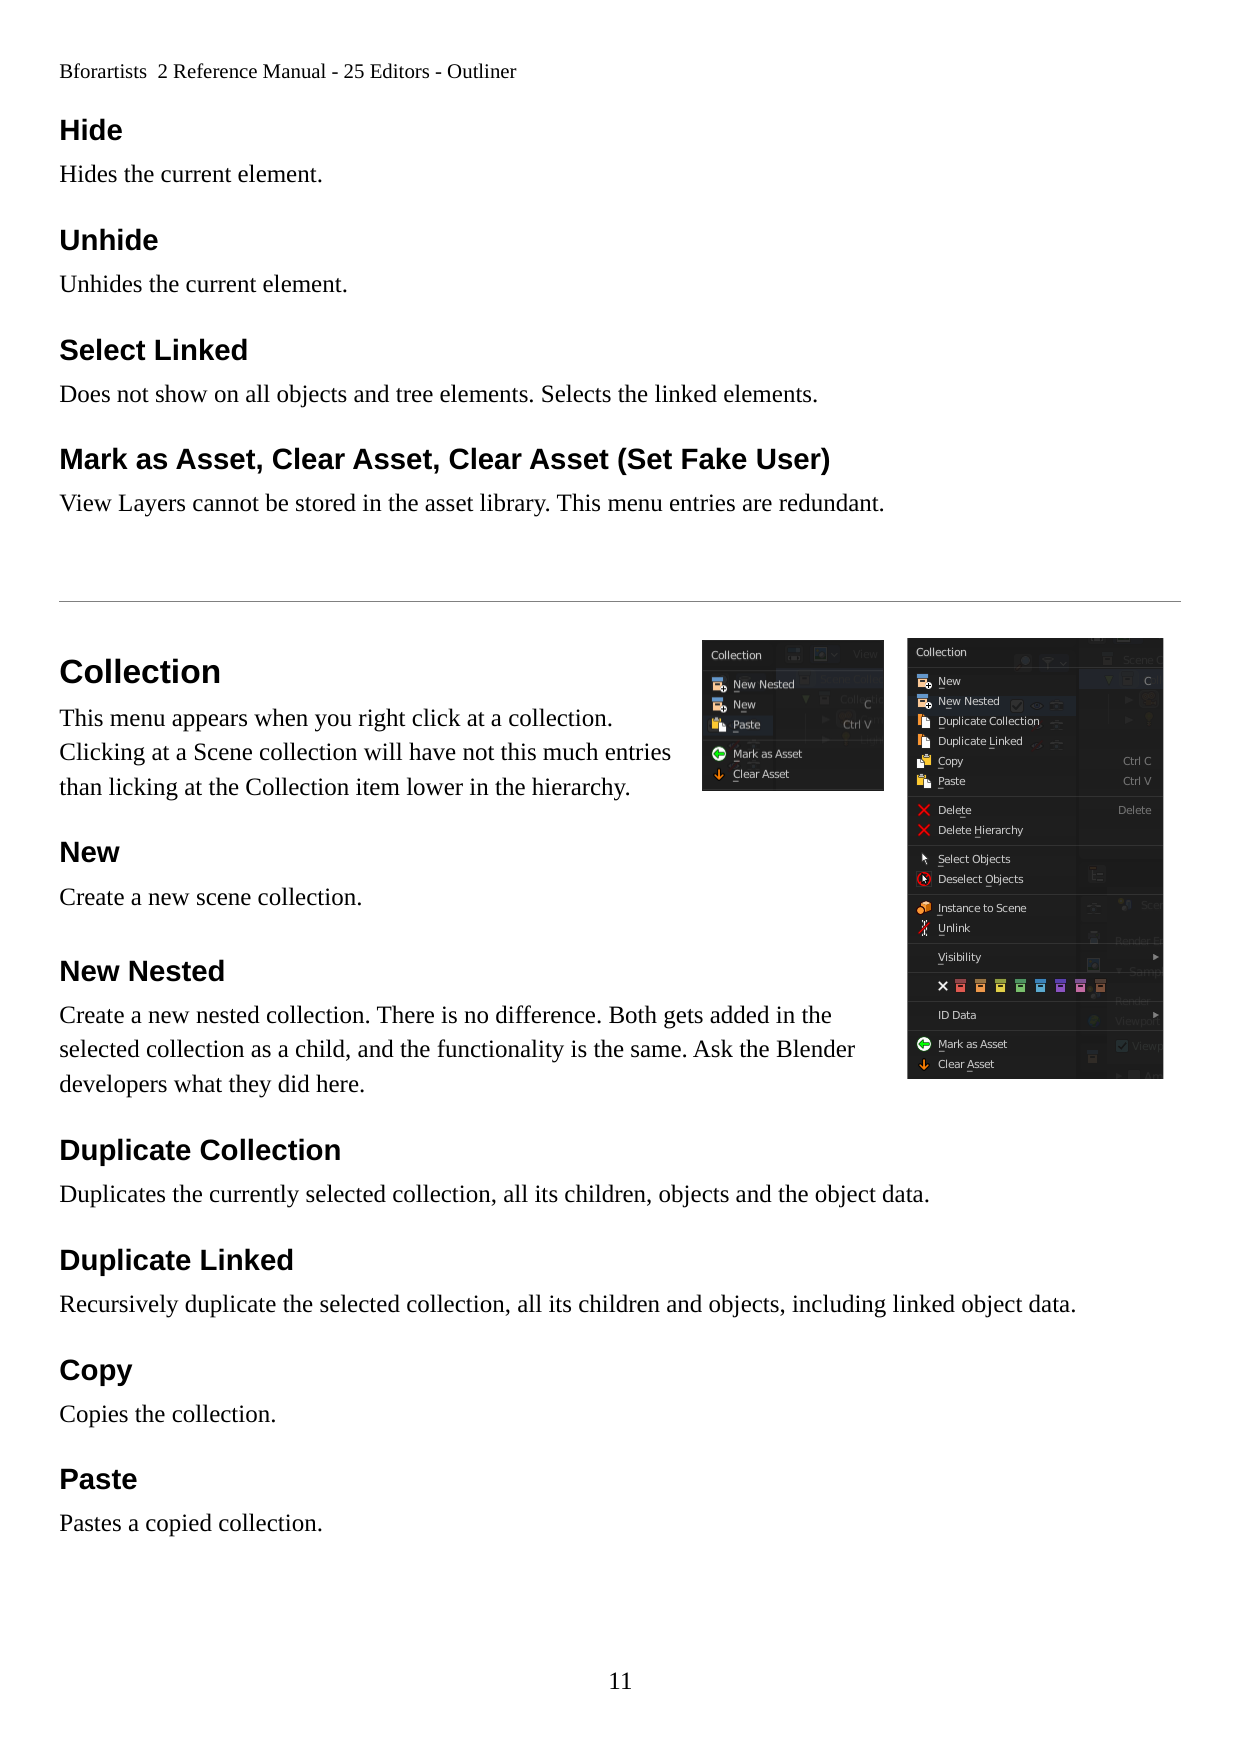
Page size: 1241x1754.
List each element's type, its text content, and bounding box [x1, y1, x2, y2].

text Pastes a copied collection. [59, 1508, 1181, 1537]
text Recursively duplicate the selected collection, all its children and objects, including linked object data. [59, 1289, 1181, 1317]
subtitle Copy [59, 1352, 1181, 1386]
subtitle [884, 652, 907, 690]
subtitle Mark as Asset, Clear Asset, Clear Asset (Set Fake User) [59, 442, 1181, 476]
subtitle Duplicate Linked [59, 1242, 1181, 1276]
picture [907, 638, 1164, 1079]
subtitle Unhide [59, 222, 1181, 256]
text Does not show on all objects and tree elements. Selects the linked elements. [59, 379, 1181, 407]
subtitle [1164, 835, 1181, 869]
text Duplicates the currently selected collection, all its children, objects and the object data. [59, 1179, 1181, 1208]
subtitle Duplicate Collection [59, 1133, 1181, 1166]
subtitle New [59, 835, 907, 869]
subtitle [1164, 954, 1181, 987]
text Unhides the current element. [59, 269, 1181, 297]
text Create a new scene collection. [59, 882, 907, 910]
text View Layers cannot be stored in the asset library. This menu entries are redundant. [59, 488, 1181, 517]
subtitle Select Linked [59, 332, 1181, 366]
picture [702, 640, 884, 791]
subtitle Collection [59, 652, 702, 690]
text Copies the collection. [59, 1399, 1181, 1427]
subtitle [1164, 652, 1181, 690]
text Create a new nested collection. There is no difference. Both gets added in the selected collection as a child, and the functionality is the same. Ask the Blender developers what they did here. [59, 1000, 1181, 1098]
subtitle New Nested [59, 954, 907, 987]
text Hides the current element. [59, 159, 1181, 188]
subtitle Hide [59, 113, 1181, 146]
text This menu appears when you right click at a collection. Clicking at a Scene collection will have not this much entries than licking at the Collection item lower in the hierarchy. [59, 703, 907, 801]
subtitle Paste [59, 1462, 1181, 1496]
